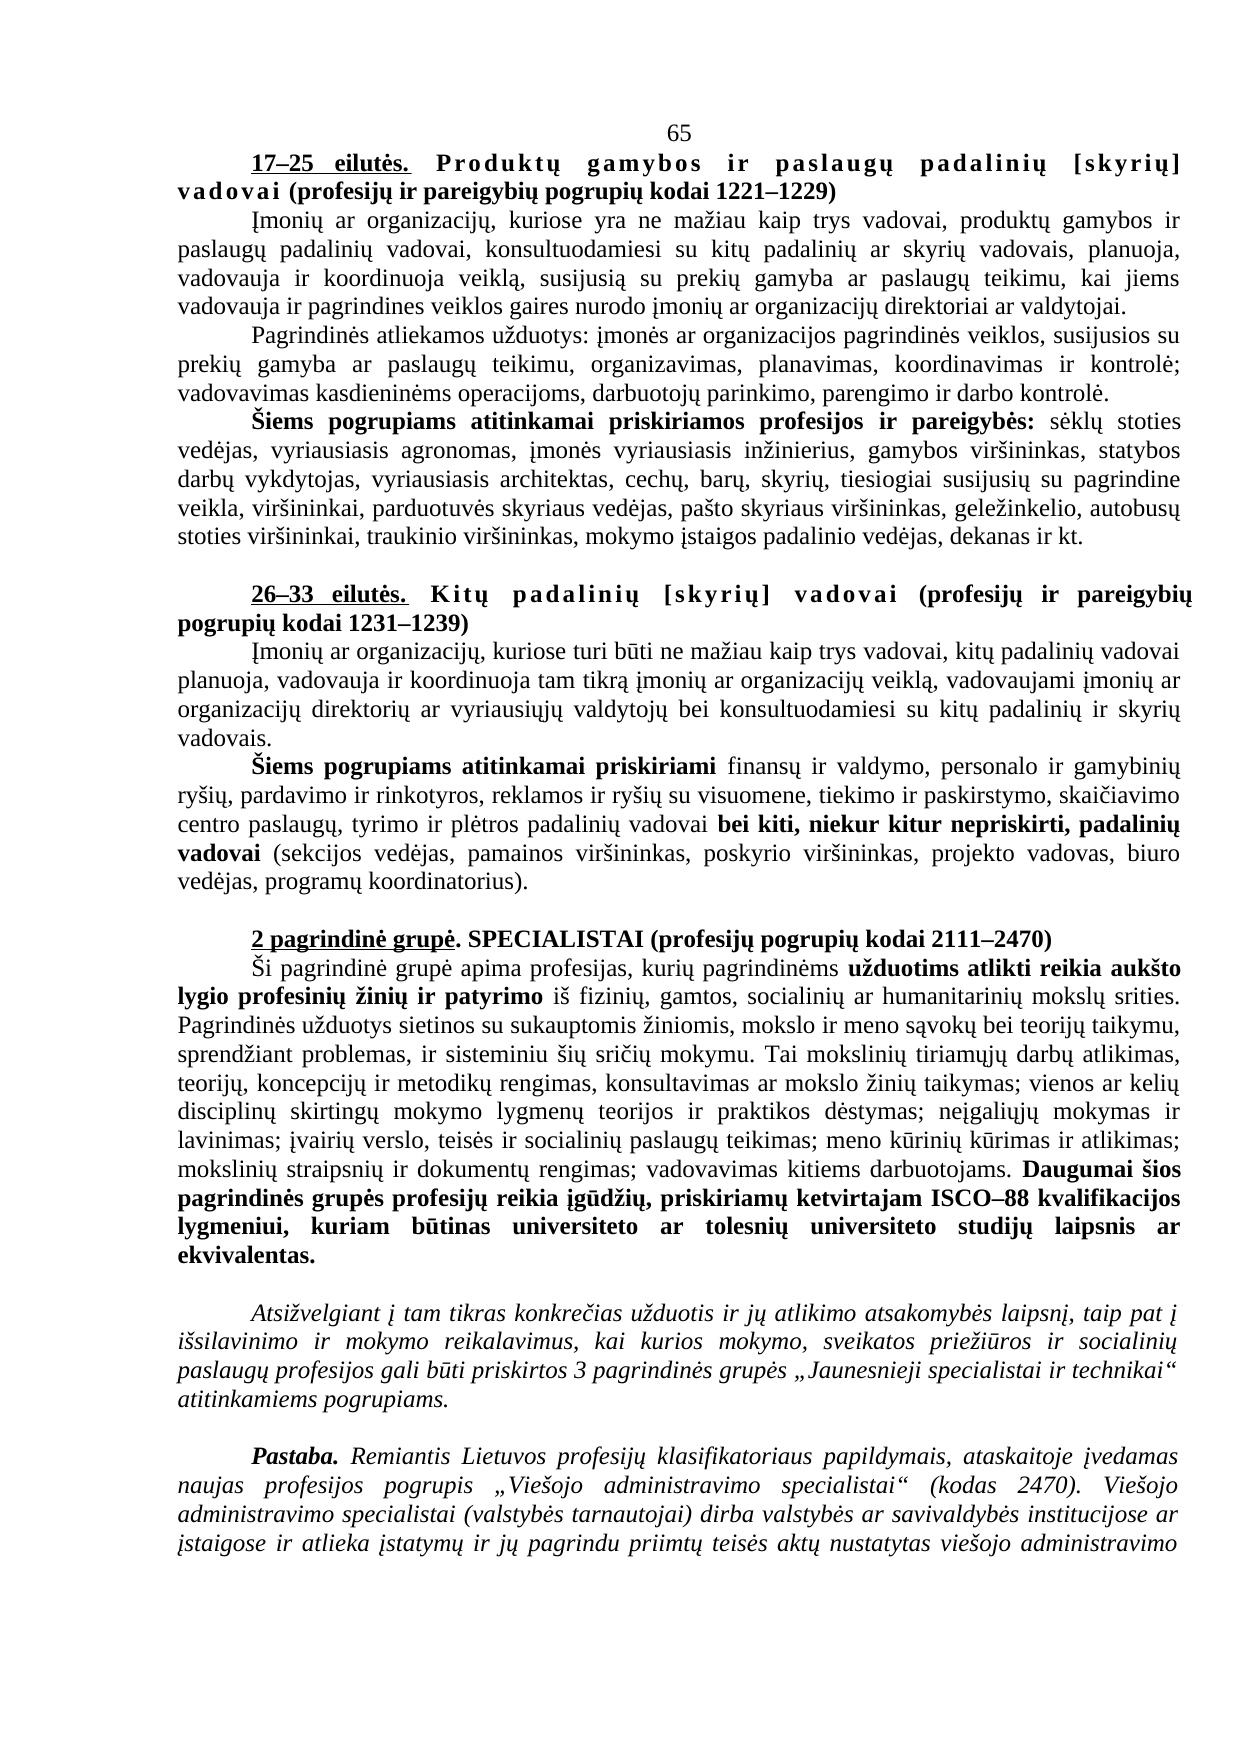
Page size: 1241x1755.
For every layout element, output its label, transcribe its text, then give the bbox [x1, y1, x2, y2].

text Ši pagrindinė grupė apima profesijas, kurių pagrindinėms užduotims atlikti reikia aukšto lygio profesinių žinių ir patyrimo iš fizinių, gamtos, socialinių ar humanitarinių mokslų srities. Pagrindinės užduotys sietinos su sukauptomis žiniomis, mokslo ir meno sąvokų bei teorijų taikymu, sprendžiant problemas, ir sisteminiu šių sričių mokymu. Tai mokslinių tiriamųjų darbų atlikimas, teorijų, koncepcijų ir metodikų rengimas, konsultavimas ar mokslo žinių taikymas; vienos ar kelių disciplinų skirtingų mokymo lygmenų teorijos ir praktikos dėstymas; neįgaliųjų mokymas ir lavinimas; įvairių verslo, teisės ir socialinių paslaugų teikimas; meno kūrinių kūrimas ir atlikimas; mokslinių straipsnių ir dokumentų rengimas; vadovavimas kitiems darbuotojams. Daugumai šios pagrindinės grupės profesijų reikia įgūdžių, priskiriamų ketvirtajam ISCO–88 kvalifikacijos lygmeniui, kuriam būtinas universiteto ar tolesnių universiteto studijų laipsnis ar ekvivalentas. [177, 953, 1181, 1269]
text Pastaba. Remiantis Lietuvos profesijų klasifikatoriaus papildymais, ataskaitoje įvedamas naujas profesijos pogrupis „Viešojo administravimo specialistai“ (kodas 2470). Viešojo administravimo specialistai (valstybės tarnautojai) dirba valstybės ar savivaldybės institucijose ar įstaigose ir atlieka įstatymų ir jų pagrindu priimtų teisės aktų nustatytas viešojo administravimo [177, 1441, 1181, 1556]
text Šiems pogrupiams atitinkamai priskiriamos profesijos ir pareigybės: sėklų stoties vedėjas, vyriausiasis agronomas, įmonės vyriausiasis inžinierius, gamybos viršininkas, statybos darbų vykdytojas, vyriausiasis architektas, cechų, barų, skyrių, tiesiogiai susijusių su pagrindine veikla, viršininkai, parduotuvės skyriaus vedėjas, pašto skyriaus viršininkas, geležinkelio, autobusų stoties viršininkai, traukinio viršininkas, mokymo įstaigos padalinio vedėjas, dekanas ir kt. [177, 406, 1181, 550]
text Įmonių ar organizacijų, kuriose turi būti ne mažiau kaip trys vadovai, kitų padalinių vadovai planuoja, vadovauja ir koordinuoja tam tikrą įmonių ar organizacijų veiklą, vadovaujami įmonių ar organizacijų direktorių ar vyriausiųjų valdytojų bei konsultuodamiesi su kitų padalinių ir skyrių vadovais. [177, 636, 1181, 751]
text Pagrindinės atliekamos užduotys: įmonės ar organizacijos pagrindinės veiklos, susijusios su prekių gamyba ar paslaugų teikimu, organizavimas, planavimas, koordinavimas ir kontrolė; vadovavimas kasdieninėms operacijoms, darbuotojų parinkimo, parengimo ir darbo kontrolė. [177, 320, 1181, 406]
text 26–33 eilutės. Kitų padalinių [skyrių] vadovai (profesijų ir pareigybių pogrupių kodai 1231–1239) [177, 579, 1193, 636]
text 17–25 eilutės. Produktų gamybos ir paslaugų padalinių [skyrių] vadovai (profesijų ir pareigybių pogrupių kodai 1221–1229) [177, 148, 1181, 205]
text 2 pagrindinė grupė. SPECIALISTAI (profesijų pogrupių kodai 2111–2470) [177, 924, 1181, 953]
text Įmonių ar organizacijų, kuriose yra ne mažiau kaip trys vadovai, produktų gamybos ir paslaugų padalinių vadovai, konsultuodamiesi su kitų padalinių ar skyrių vadovais, planuoja, vadovauja ir koordinuoja veiklą, susijusią su prekių gamyba ar paslaugų teikimu, kai jiems vadovauja ir pagrindines veiklos gaires nurodo įmonių ar organizacijų direktoriai ar valdytojai. [177, 205, 1181, 320]
text Atsižvelgiant į tam tikras konkrečias užduotis ir jų atlikimo atsakomybės laipsnį, taip pat į išsilavinimo ir mokymo reikalavimus, kai kurios mokymo, sveikatos priežiūros ir socialinių paslaugų profesijos gali būti priskirtos 3 pagrindinės grupės „Jaunesnieji specialistai ir technikai“ atitinkamiems pogrupiams. [177, 1298, 1181, 1413]
text Šiems pogrupiams atitinkamai priskiriami finansų ir valdymo, personalo ir gamybinių ryšių, pardavimo ir rinkotyros, reklamos ir ryšių su visuomene, tiekimo ir paskirstymo, skaičiavimo centro paslaugų, tyrimo ir plėtros padalinių vadovai bei kiti, niekur kitur nepriskirti, padalinių vadovai (sekcijos vedėjas, pamainos viršininkas, poskyrio viršininkas, projekto vadovas, biuro vedėjas, programų koordinatorius). [177, 751, 1181, 895]
